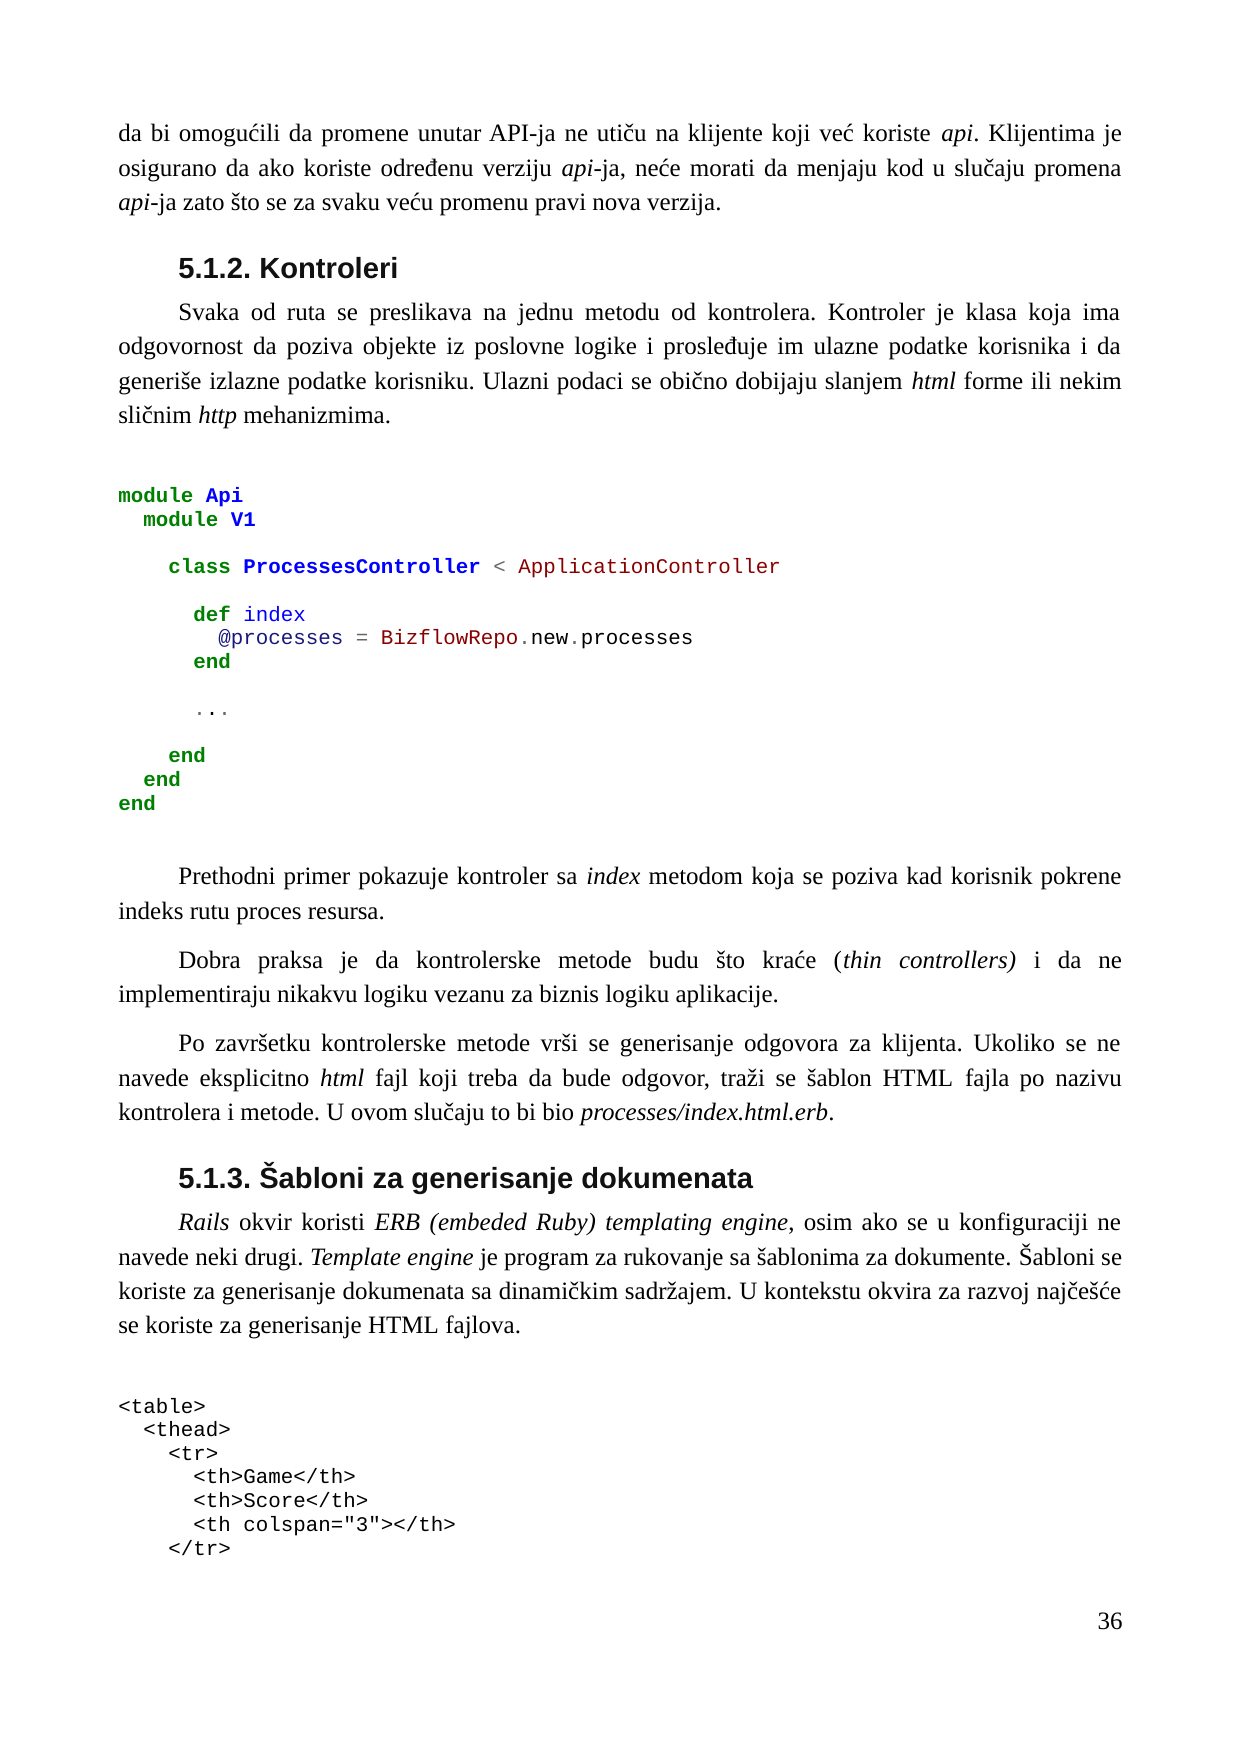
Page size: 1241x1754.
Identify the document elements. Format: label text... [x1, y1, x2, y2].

text Svaka od ruta se preslikava na jednu metodu od kontrolera. Kontroler je klasa koja ima odgovornost da poziva objekte iz poslovne logike i prosleđuje im ulazne podatke korisnika i da generiše izlazne podatke korisniku. Ulazni podaci se obično dobijaju slanjem html forme ili nekim sličnim http mehanizmima. [118, 297, 1122, 429]
text <tr> [118, 1443, 1122, 1467]
text <th>Game</th> [118, 1467, 1122, 1490]
subtitle Šabloni za generisanje dokumenata [118, 1161, 1122, 1194]
text def index [118, 603, 1122, 627]
text class ProcessesController < ApplicationController [118, 556, 1122, 580]
text module Api [118, 485, 1122, 509]
text end [118, 769, 1122, 793]
text Prethodni primer pokazuje kontroler sa index metodom koja se poziva kad korisnik pokrene indeks rutu proces resursa. [118, 861, 1122, 924]
text end [118, 745, 1122, 769]
text Rails okvir koristi ERB (embeded Ruby) templating engine, osim ako se u konfiguraciji ne navede neki drugi. Template engine je program za rukovanje sa šablonima za dokumente. Šabloni se koriste za generisanje dokumenata sa dinamičkim sadržajem. U kontekstu okvira za razvoj najčešće se koriste za generisanje HTML fajlova. [118, 1207, 1122, 1339]
text </tr> [118, 1537, 1122, 1561]
text Dobra praksa je da kontrolerske metode budu što kraće (thin controllers) i da ne implementiraju nikakvu logiku vezanu za biznis logiku aplikacije. [118, 945, 1122, 1008]
text <table> [118, 1396, 1122, 1419]
text da bi omogućili da promene unutar API-ja ne utiču na klijente koji već koriste api. Klijentima je osigurano da ako koriste određenu verziju api-ja, neće morati da menjaju kod u slučaju promena api-ja zato što se za svaku veću promenu pravi nova verzija. [118, 118, 1122, 216]
text end [118, 793, 1122, 816]
text <th colspan="3"></th> [118, 1514, 1122, 1537]
subtitle Kontroleri [118, 251, 1122, 284]
text end [118, 651, 1122, 674]
text @processes = BizflowRepo.new.processes [118, 627, 1122, 651]
text <th>Score</th> [118, 1490, 1122, 1514]
text Po završetku kontrolerske metode vrši se generisanje odgovora za klijenta. Ukoliko se ne navede eksplicitno html fajl koji treba da bude odgovor, traži se šablon HTML fajla po nazivu kontrolera i metode. U ovom slučaju to bi bio processes/index.html.erb. [118, 1028, 1122, 1126]
text module V1 [118, 509, 1122, 533]
text <thead> [118, 1419, 1122, 1443]
text ... [118, 698, 1122, 722]
